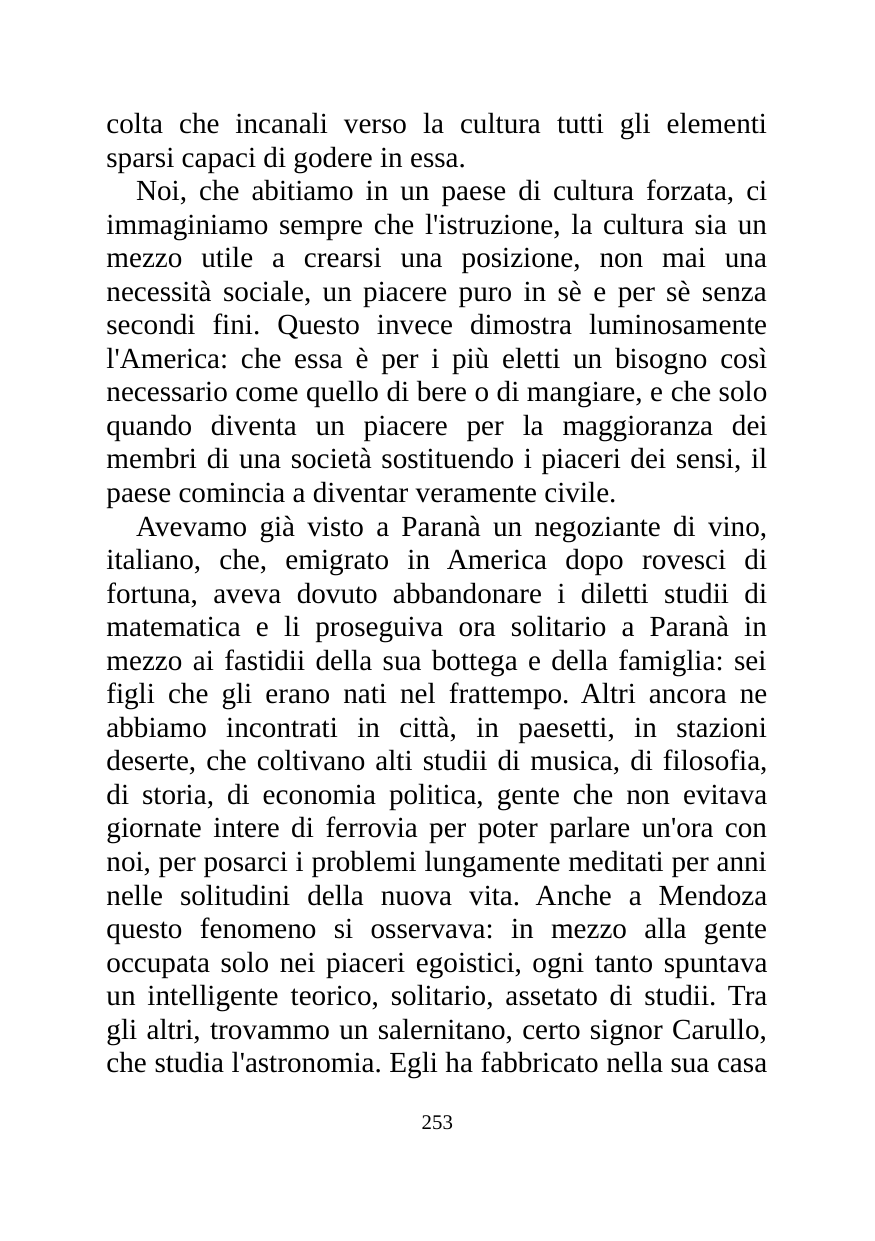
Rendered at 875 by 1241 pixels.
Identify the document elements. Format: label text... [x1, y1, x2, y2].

text colta che incanali verso la cultura tutti gli elementi sparsi capaci di godere in essa. [106, 106, 768, 173]
text Avevamo già visto a Paranà un negoziante di vino, italiano, che, emigrato in America dopo rovesci di fortuna, aveva dovuto abbandonare i diletti studii di matematica e li proseguiva ora solitario a Paranà in mezzo ai fastidii della sua bottega e della famiglia: sei figli che gli erano nati nel frattempo. Altri ancora ne abbiamo incontrati in città, in paesetti, in stazioni deserte, che coltivano alti studii di musica, di filosofia, di storia, di economia politica, gente che non evitava giornate intere di ferrovia per poter parlare un'ora con noi, per posarci i problemi lungamente meditati per anni nelle solitudini della nuova vita. Anche a Mendoza questo fenomeno si osservava: in mezzo alla gente occupata solo nei piaceri egoistici, ogni tanto spuntava un intelligente teorico, solitario, assetato di studii. Tra gli altri, trovammo un salernitano, certo signor Carullo, che studia l'astronomia. Egli ha fabbricato nella sua casa [106, 509, 768, 1079]
text Noi, che abitiamo in un paese di cultura forzata, ci immaginiamo sempre che l'istruzione, la cultura sia un mezzo utile a crearsi una posizione, non mai una necessità sociale, un piacere puro in sè e per sè senza secondi fini. Questo invece dimostra luminosamente l'America: che essa è per i più eletti un bisogno così necessario come quello di bere o di mangiare, e che solo quando diventa un piacere per la maggioranza dei membri di una società sostituendo i piaceri dei sensi, il paese comincia a diventar veramente civile. [106, 173, 768, 509]
